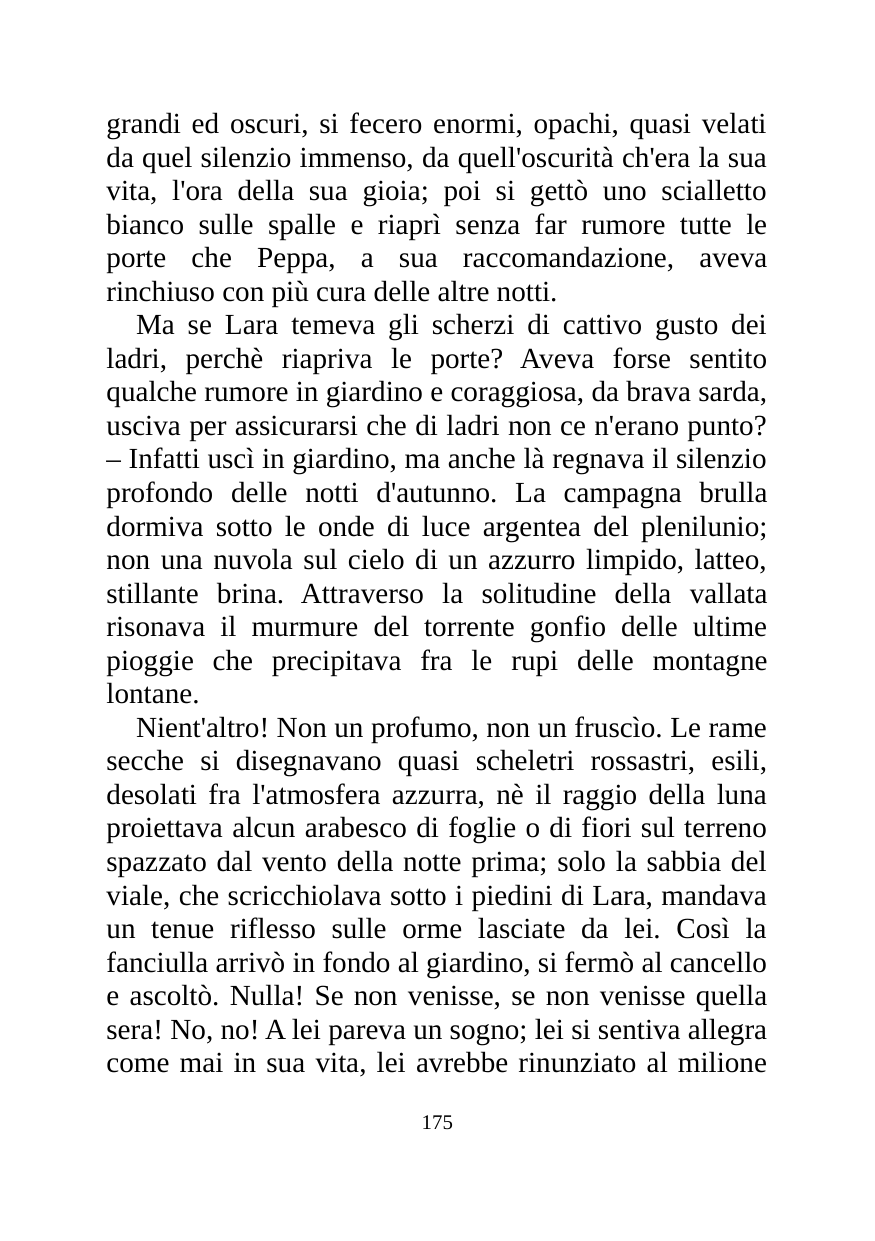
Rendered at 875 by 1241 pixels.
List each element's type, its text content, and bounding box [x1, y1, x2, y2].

text Ma se Lara temeva gli scherzi di cattivo gusto dei ladri, perchè riapriva le porte? Aveva forse sentito qualche rumore in giardino e coraggiosa, da brava sarda, usciva per assicurarsi che di ladri non ce n'erano punto? – Infatti uscì in giardino, ma anche là regnava il silenzio profondo delle notti d'autunno. La campagna brulla dormiva sotto le onde di luce argentea del plenilunio; non una nuvola sul cielo di un azzurro limpido, latteo, stillante brina. Attraverso la solitudine della vallata risonava il murmure del torrente gonfio delle ultime pioggie che precipitava fra le rupi delle montagne lontane. [106, 307, 768, 710]
text grandi ed oscuri, si fecero enormi, opachi, quasi velati da quel silenzio immenso, da quell'oscurità ch'era la sua vita, l'ora della sua gioia; poi si gettò uno scialletto bianco sulle spalle e riaprì senza far rumore tutte le porte che Peppa, a sua raccomandazione, aveva rinchiuso con più cura delle altre notti. [106, 106, 768, 307]
text Nient'altro! Non un profumo, non un fruscìo. Le rame secche si disegnavano quasi scheletri rossastri, esili, desolati fra l'atmosfera azzurra, nè il raggio della luna proiettava alcun arabesco di foglie o di fiori sul terreno spazzato dal vento della notte prima; solo la sabbia del viale, che scricchiolava sotto i piedini di Lara, mandava un tenue riflesso sulle orme lasciate da lei. Così la fanciulla arrivò in fondo al giardino, si fermò al cancello e ascoltò. Nulla! Se non venisse, se non venisse quella sera! No, no! A lei pareva un sogno; lei si sentiva allegra come mai in sua vita, lei avrebbe rinunziato al milione [106, 710, 768, 1079]
